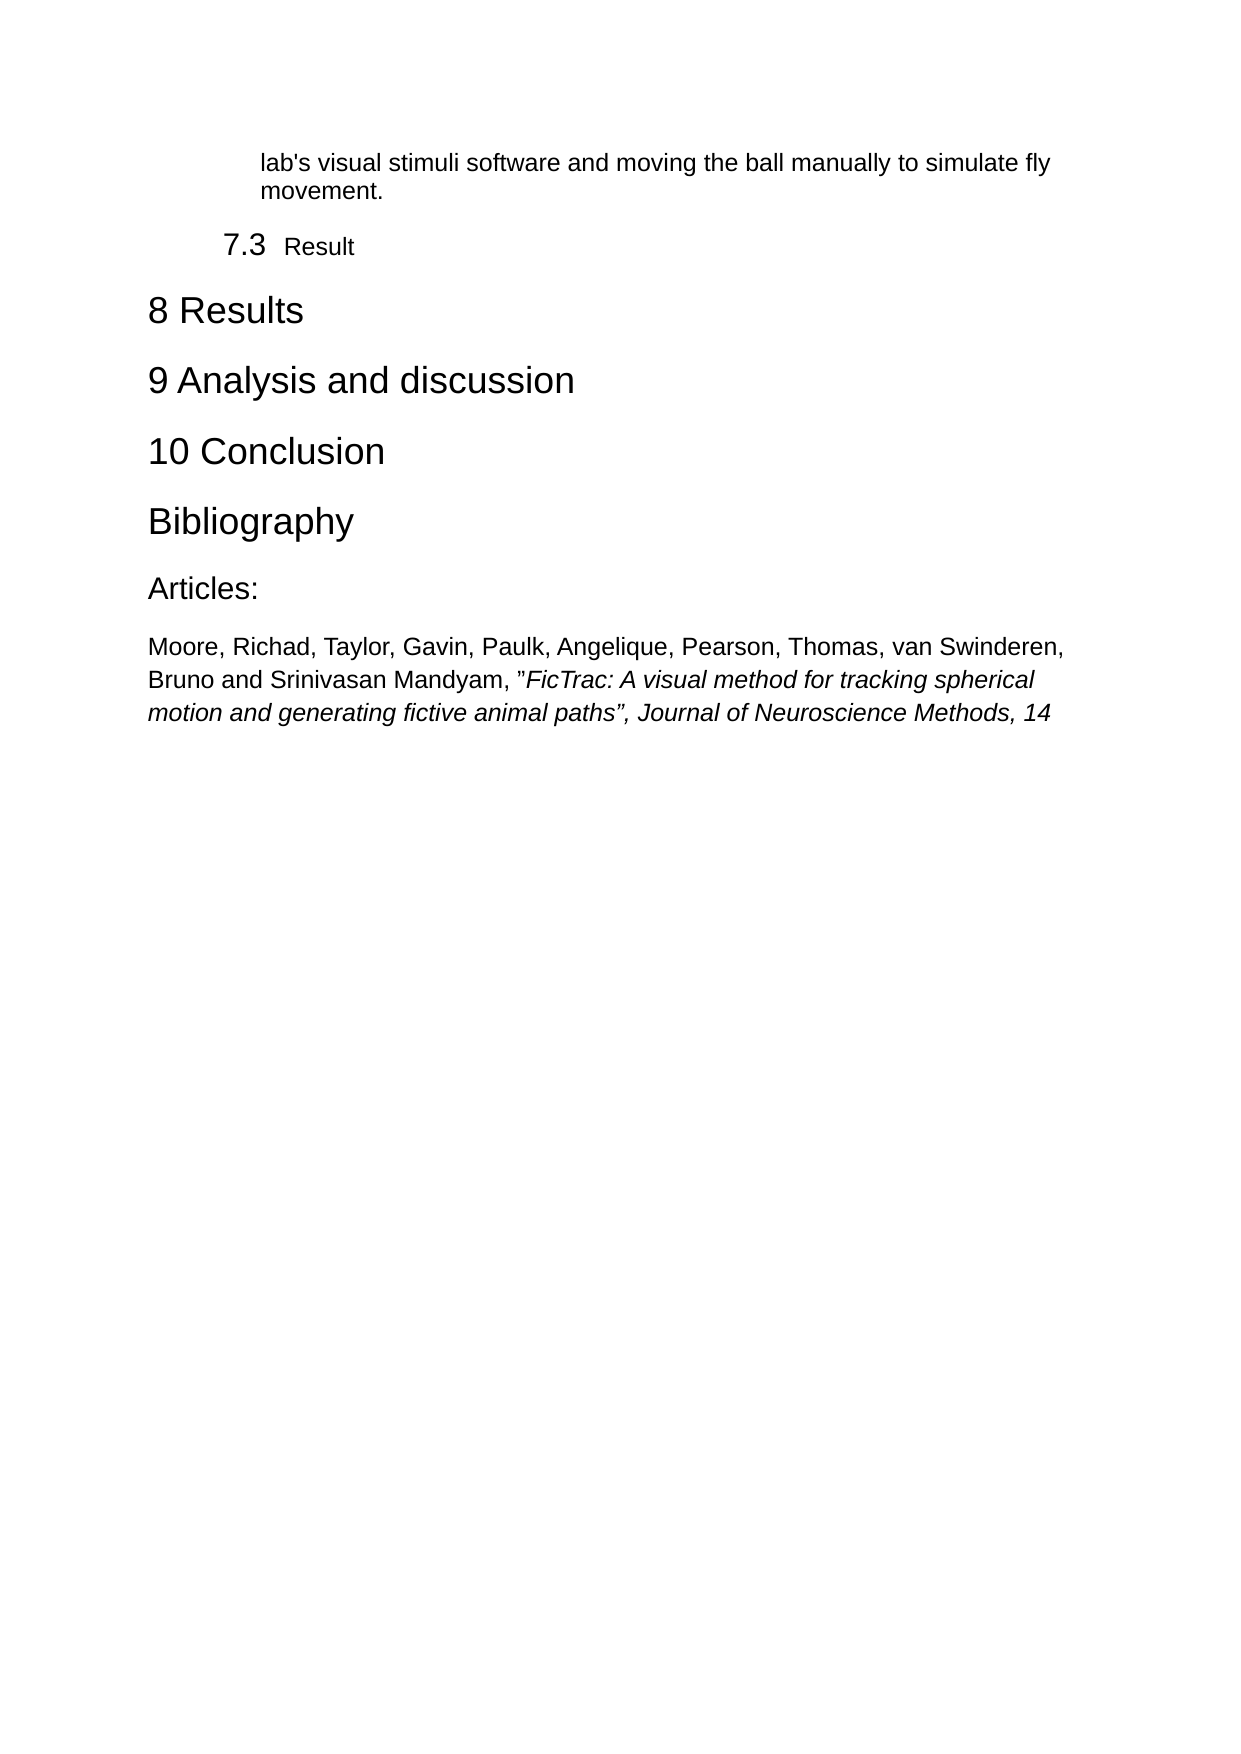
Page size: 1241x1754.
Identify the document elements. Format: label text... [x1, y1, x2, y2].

text Bibliography [148, 499, 1093, 542]
text 9 Analysis and discussion [148, 358, 1093, 402]
list Result [223, 226, 1093, 262]
text Articles: [148, 570, 1093, 606]
text 10 Conclusion [148, 429, 1093, 472]
text Moore, Richad, Taylor, Gavin, Paulk, Angelique, Pearson, Thomas, van Swinderen, Bruno and Srinivasan Mandyam, ”FicTrac: A visual method for tracking spherical motion and generating fictive animal paths”, Journal of Neuroscience Methods, 14 [148, 632, 1093, 727]
text 8 Results [148, 288, 1093, 331]
list lab's visual stimuli software and moving the ball manually to simulate fly movement. [223, 148, 1093, 205]
